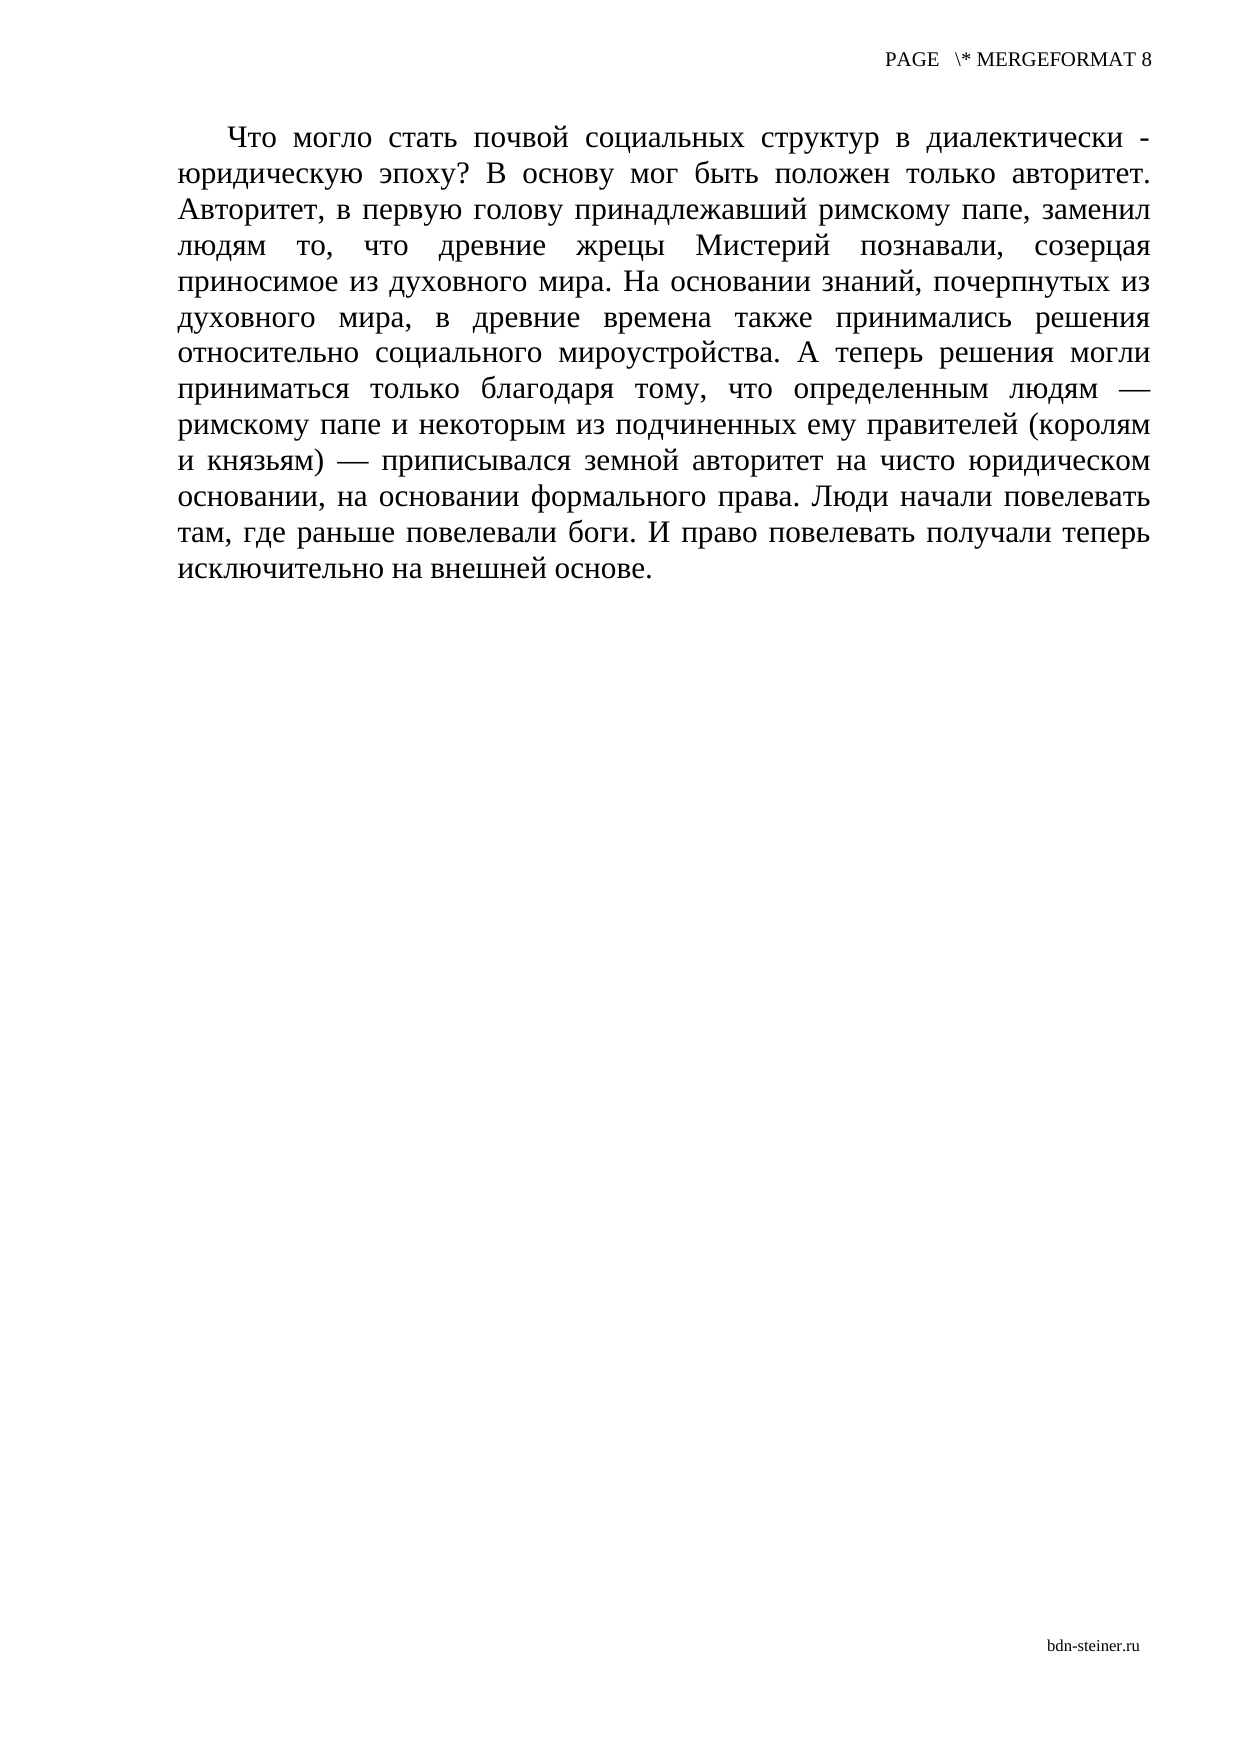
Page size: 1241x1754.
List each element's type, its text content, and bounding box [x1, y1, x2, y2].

text Что могло стать почвой социальных структур в диалектически - юридическую эпоху? В основу мог быть положен только авторитет. Авторитет, в первую голову принадлежавший римскому папе, заменил людям то, что древние жрецы Мистерий познавали, созерцая приносимое из духовного мира. На основании знаний, почерпнутых из духовного мира, в древние времена также принимались решения относительно социального мироустройства. А теперь решения могли приниматься только благодаря тому, что определенным людям — римскому папе и некоторым из подчиненных ему правителей (королям и князьям) — приписывался земной авторитет на чисто юридическом основании, на основании формального права. Люди начали повелевать там, где раньше повелевали боги. И право повелевать получали теперь исключительно на внешней основе. [177, 118, 1152, 585]
